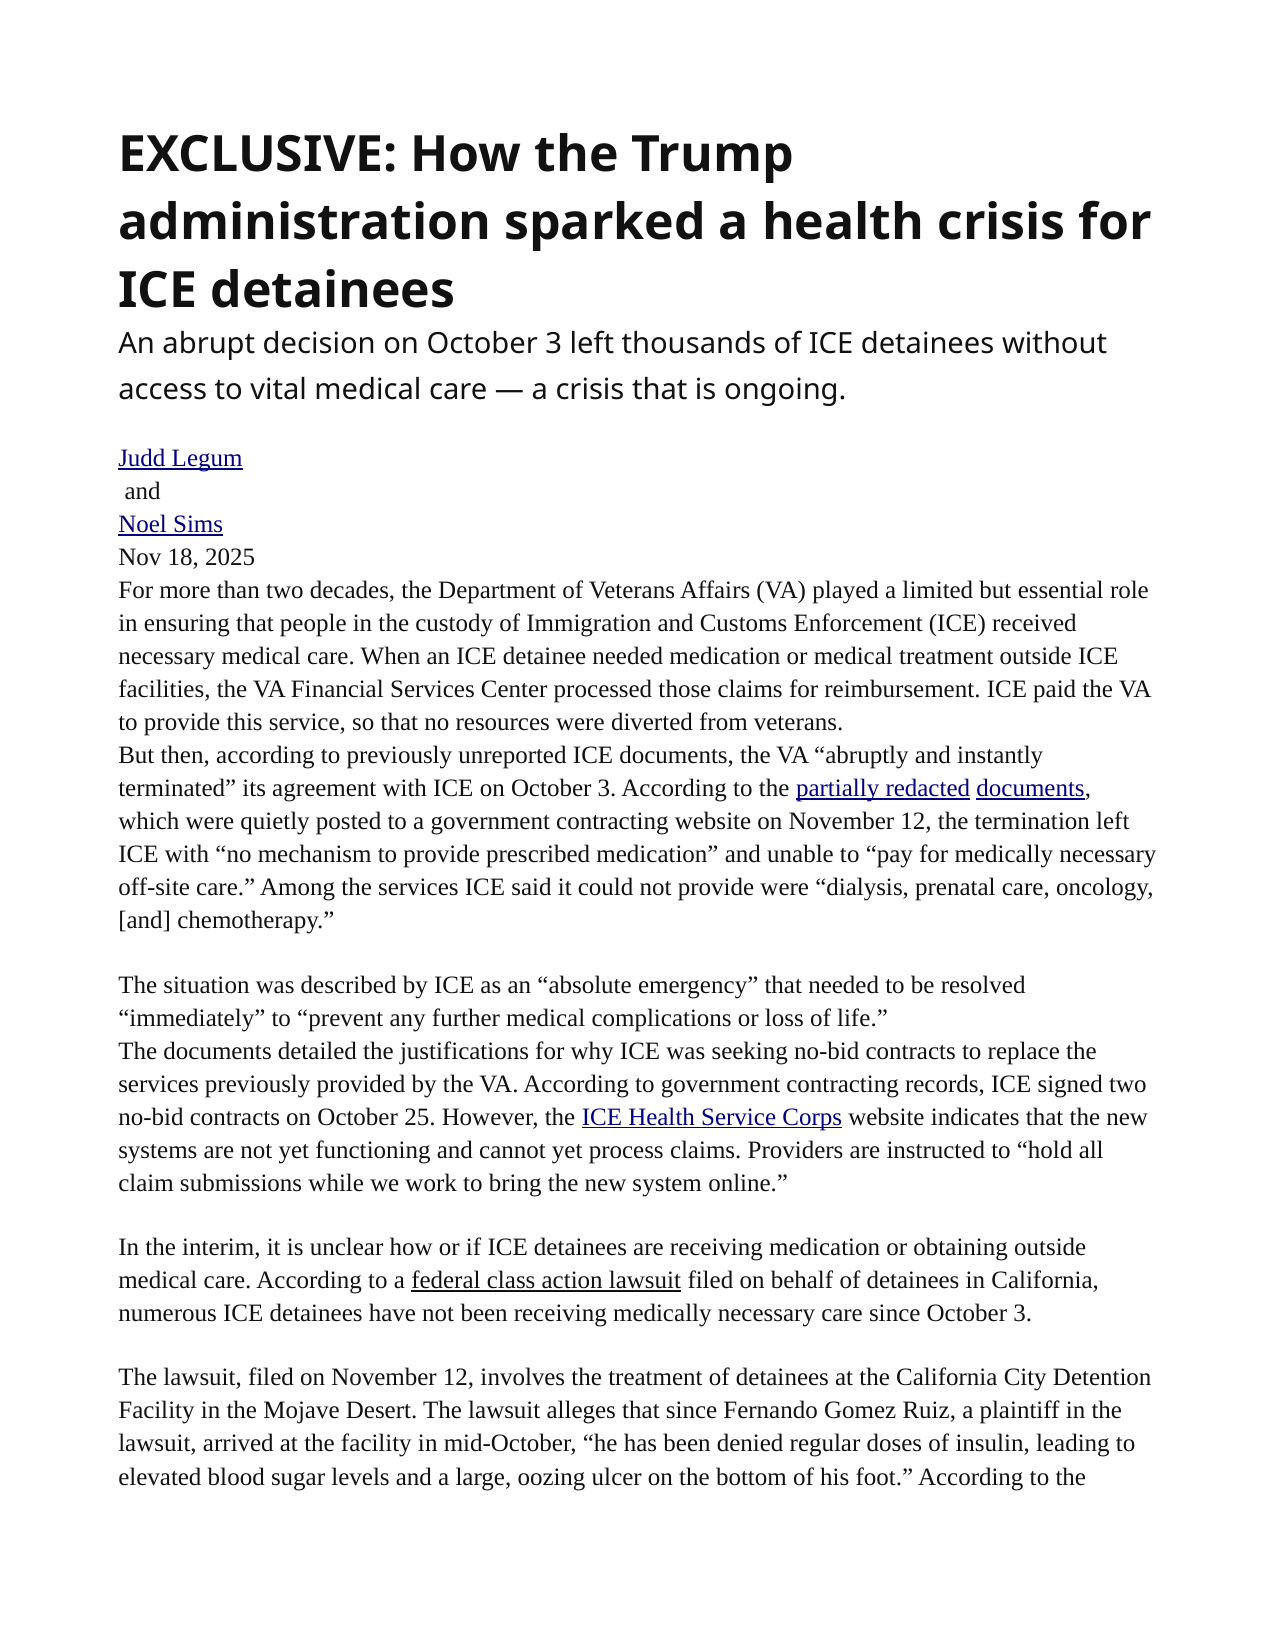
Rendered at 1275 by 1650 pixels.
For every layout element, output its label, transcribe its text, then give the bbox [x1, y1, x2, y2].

text But then, according to previously unreported ICE documents, the VA “abruptly and instantly terminated” its agreement with ICE on October 3. According to the partially redacted documents, which were quietly posted to a government contracting website on November 12, the termination left ICE with “no mechanism to provide prescribed medication” and unable to “pay for medically necessary off-site care.” Among the services ICE said it could not provide were “dialysis, prenatal care, oncology, [and] chemotherapy.” [118, 740, 1157, 934]
text The situation was described by ICE as an “absolute emergency” that needed to be resolved “immediately” to “prevent any further medical complications or loss of life.” The documents detailed the justifications for why ICE was seeking no-bid contracts to replace the services previously provided by the VA. According to government contracting records, ICE signed two no-bid contracts on October 25. However, the ICE Health Service Corps website indicates that the new systems are not yet functioning and cannot yet process claims. Providers are instructed to “hold all claim submissions while we work to bring the new system online.” [118, 970, 1157, 1197]
text Judd Legum [118, 443, 1157, 472]
subtitle An abrupt decision on October 3 left thousands of ICE detainees without access to vital medical care — a crisis that is ongoing. [118, 322, 1157, 408]
text and [118, 476, 1157, 505]
subtitle EXCLUSIVE: How the Trump administration sparked a health crisis for ICE detainees [118, 118, 1157, 322]
text Nov 18, 2025 [118, 542, 1157, 571]
text Noel Sims [118, 509, 1157, 538]
text For more than two decades, the Department of Veterans Affairs (VA) played a limited but essential role in ensuring that people in the custody of Immigration and Customs Enforcement (ICE) received necessary medical care. When an ICE detainee needed medication or medical treatment outside ICE facilities, the VA Financial Services Center processed those claims for reimbursement. ICE paid the VA to provide this service, so that no resources were diverted from veterans. [118, 575, 1157, 736]
text The lawsuit, filed on November 12, involves the treatment of detainees at the California City Detention Facility in the Mojave Desert. The lawsuit alleges that since Fernando Gomez Ruiz, a plaintiff in the lawsuit, arrived at the facility in mid-October, “he has been denied regular doses of insulin, leading to elevated blood sugar levels and a large, oozing ulcer on the bottom of his foot.” According to the [118, 1362, 1157, 1490]
text In the interim, it is unclear how or if ICE detainees are receiving medication or obtaining outside medical care. According to a federal class action lawsuit filed on behalf of detainees in California, numerous ICE detainees have not been receiving medically necessary care since October 3. [118, 1232, 1157, 1327]
